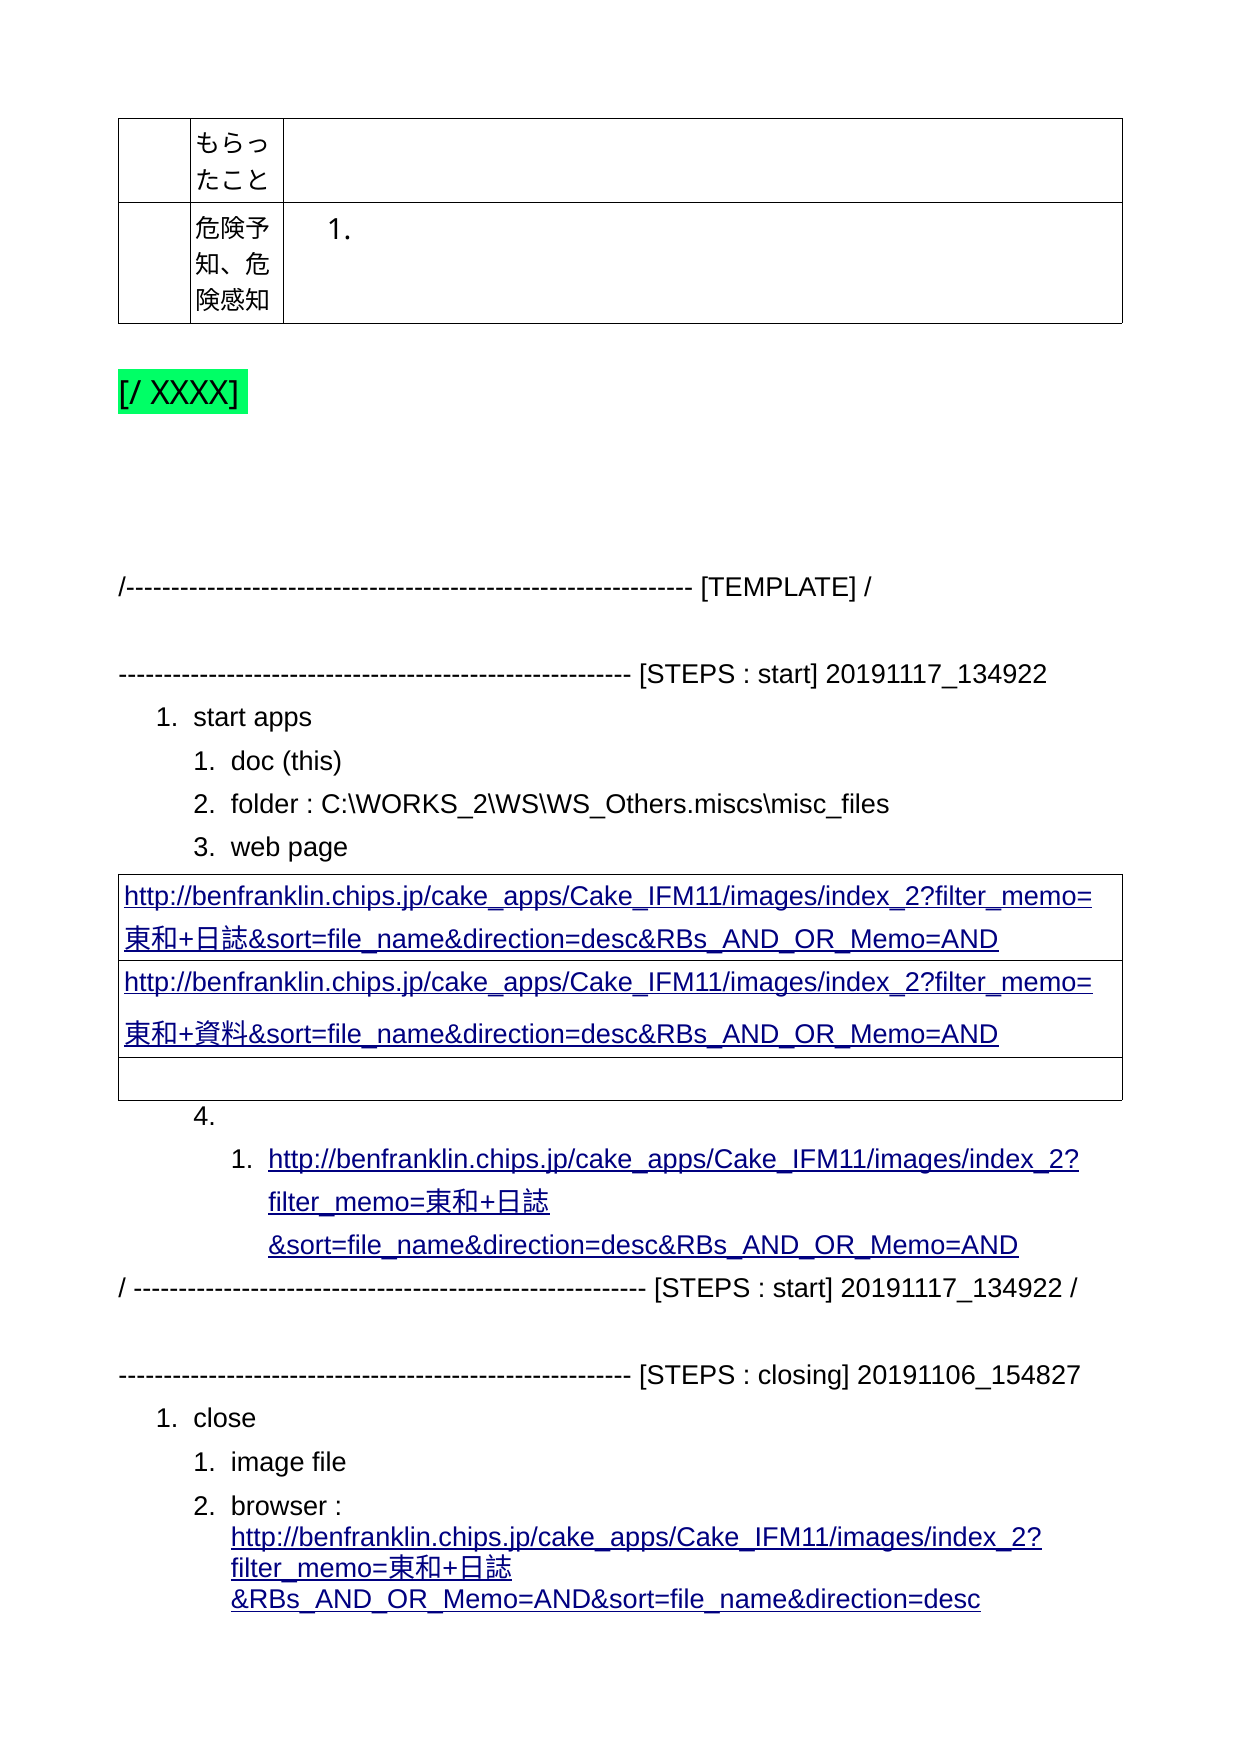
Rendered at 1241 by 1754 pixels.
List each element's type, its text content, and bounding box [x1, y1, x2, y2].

text /--------------------------------------------------------------- [TEMPLATE] / [118, 571, 1122, 603]
table_cell 危険予知、危険感知 [191, 203, 283, 322]
list http://benfranklin.chips.jp/cake_apps/Cake_IFM11/images/index_2?filter_memo=東和+日誌&sort=file_name&direction=desc&RBs_AND_OR_Memo=AND [231, 1143, 1122, 1260]
list close [156, 1402, 1122, 1433]
table_cell もらったこと [191, 119, 283, 202]
table_cell [284, 119, 1122, 202]
list web page [193, 831, 1122, 862]
table_cell [284, 203, 1122, 322]
text --------------------------------------------------------- [STEPS : closing] 20191106_154827 [118, 1359, 1122, 1390]
table_cell [119, 203, 190, 322]
list start apps [156, 701, 1122, 733]
list folder : C:\WORKS_2\WS\WS_Others.miscs\misc_files [193, 788, 1122, 819]
text / --------------------------------------------------------- [STEPS : start] 20191117_134922 / [118, 1272, 1122, 1303]
list doc (this) [193, 744, 1122, 776]
table_cell http://benfranklin.chips.jp/cake_apps/Cake_IFM11/images/index_2?filter_memo=東和+資料&sort=file_name&direction=desc&RBs_AND_OR_Memo=AND [119, 961, 1122, 1057]
text --------------------------------------------------------- [STEPS : start] 20191117_134922 [118, 658, 1122, 689]
table_cell [119, 119, 190, 202]
list browser : http://benfranklin.chips.jp/cake_apps/Cake_IFM11/images/index_2?filter_memo=東和+日誌&RBs_AND_OR_Memo=AND&sort=file_name&direction=desc [193, 1490, 1122, 1615]
table_cell [119, 1058, 1122, 1100]
table_header http://benfranklin.chips.jp/cake_apps/Cake_IFM11/images/index_2?filter_memo=東和+日誌&sort=file_name&direction=desc&RBs_AND_OR_Memo=AND [119, 875, 1122, 960]
list image file [193, 1446, 1122, 1477]
text [/ XXXX] [118, 369, 1122, 414]
